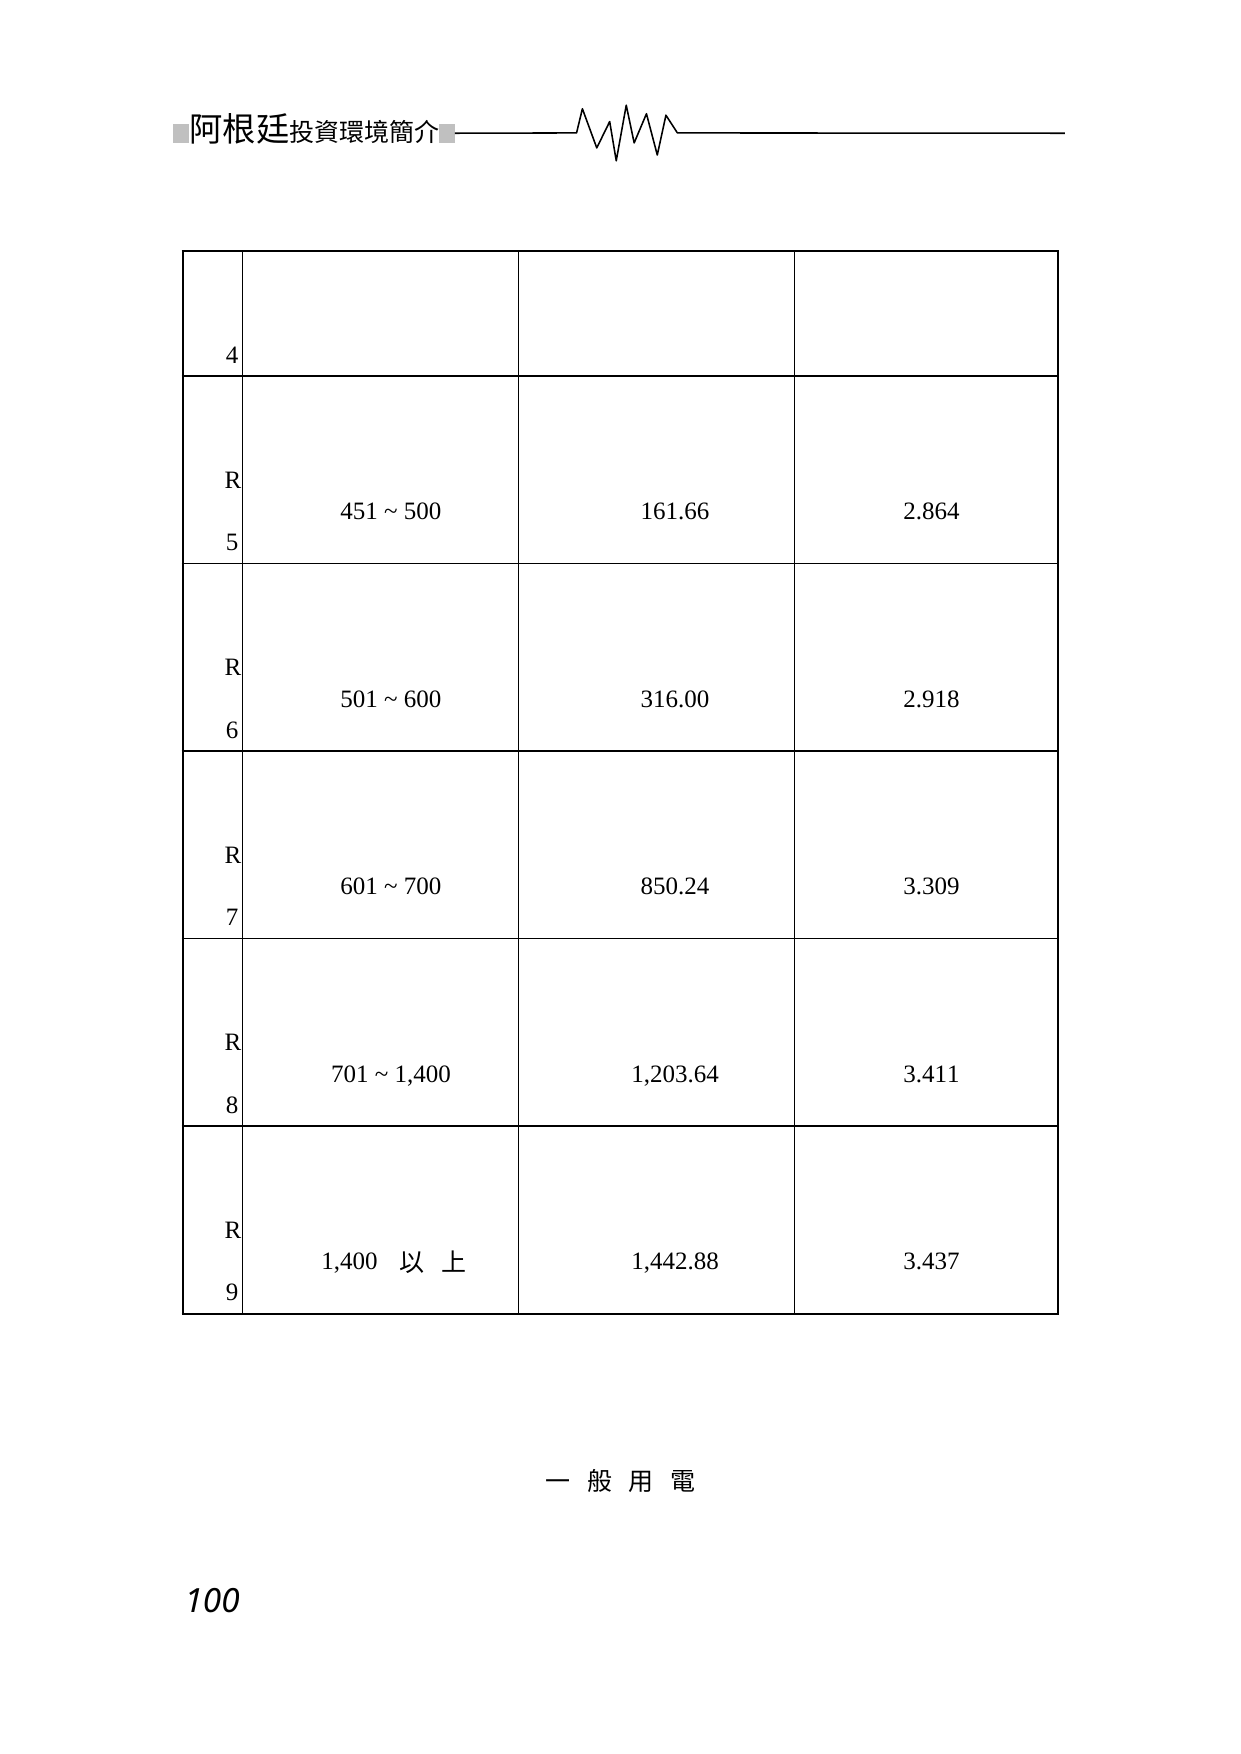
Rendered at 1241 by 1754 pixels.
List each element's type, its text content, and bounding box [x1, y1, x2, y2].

table_cell [519, 252, 794, 375]
table_cell 161.66 [519, 377, 794, 563]
table_cell 4 [184, 252, 242, 375]
table_cell 1,203.64 [519, 939, 794, 1125]
table_cell 501 ~ 600 [243, 564, 518, 750]
table_cell 451 ~ 500 [243, 377, 518, 563]
table_cell R8 [184, 939, 242, 1125]
table_cell 601 ~ 700 [243, 752, 518, 938]
table_cell 3.411 [795, 939, 1057, 1125]
table_cell [795, 252, 1057, 375]
table_cell 2.918 [795, 564, 1057, 750]
table_cell 1,400以上 [243, 1127, 518, 1313]
table_cell 3.437 [795, 1127, 1057, 1313]
table_cell 316.00 [519, 564, 794, 750]
table_cell 850.24 [519, 752, 794, 938]
table_cell 1,442.88 [519, 1127, 794, 1313]
table_cell R9 [184, 1127, 242, 1313]
table_cell R5 [184, 377, 242, 563]
text 一般用電 [183, 1438, 1058, 1500]
table_cell 3.309 [795, 752, 1057, 938]
table_cell R7 [184, 752, 242, 938]
table_cell [243, 252, 518, 375]
table_cell R6 [184, 564, 242, 750]
table_cell 2.864 [795, 377, 1057, 563]
table_cell 701 ~ 1,400 [243, 939, 518, 1125]
